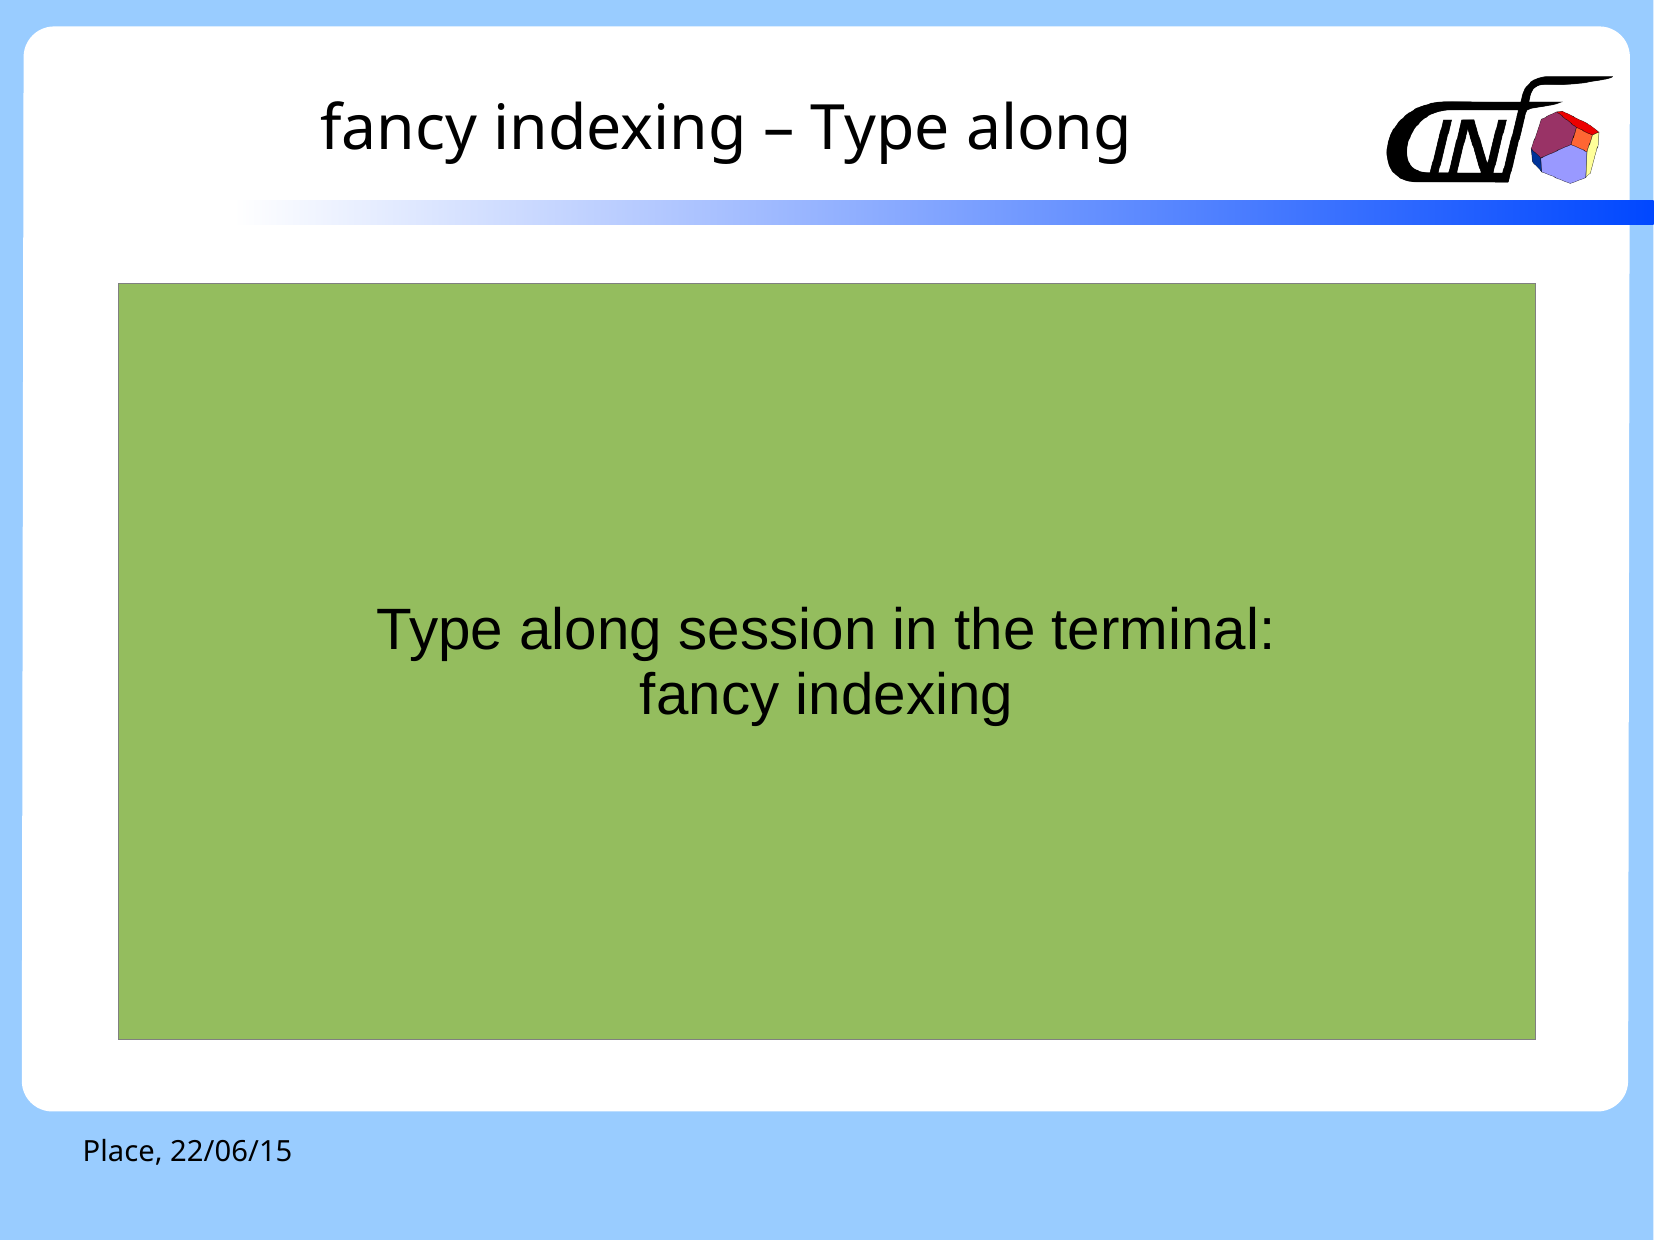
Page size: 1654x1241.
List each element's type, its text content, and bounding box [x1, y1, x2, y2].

title fancy indexing – Type along [82, 49, 1371, 224]
text_box Type along session in the terminal: fancy indexing [118, 283, 1536, 1040]
picture [1386, 76, 1613, 184]
